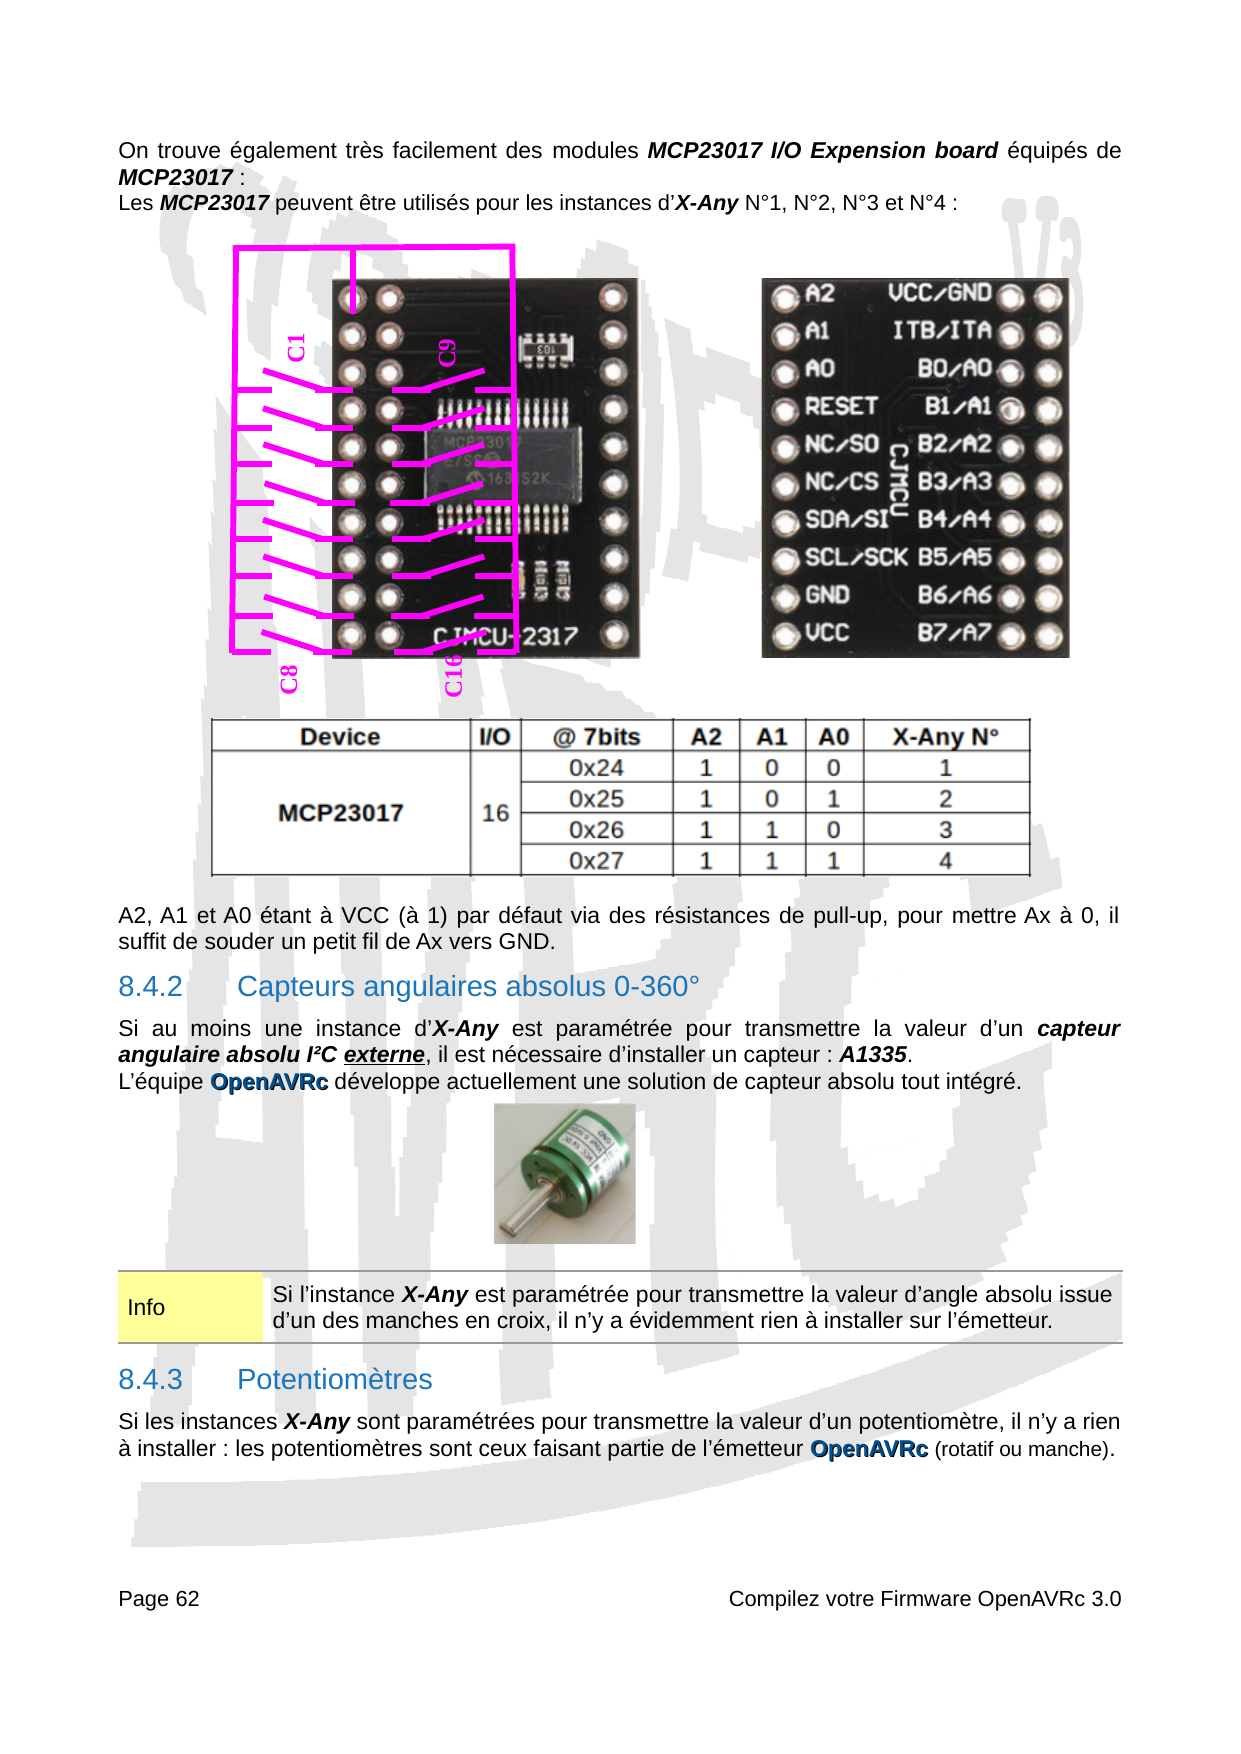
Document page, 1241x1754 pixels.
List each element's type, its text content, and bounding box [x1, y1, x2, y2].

text Les MCP23017 peuvent être utilisés pour les instances d’X-Any N°1, N°2, N°3 et N°4 : [118, 190, 1122, 215]
text Si au moins une instance d’X-Any est paramétrée pour transmettre la valeur d’un capteur angulaire absolu I²C externe, il est nécessaire d’installer un capteur : A1335. [118, 1015, 1122, 1068]
subtitle 8.4.3 Potentiomètres [118, 1362, 1122, 1396]
table_header Info [118, 1272, 263, 1342]
table_header Si l’instance X-Any est paramétrée pour transmettre la valeur d’angle absolu issue d’un des manches en croix, il n’y a évidemment rien à installer sur l’émetteur. [264, 1272, 1122, 1342]
picture [493, 1103, 636, 1244]
text Si les instances X-Any sont paramétrées pour transmettre la valeur d’un potentiomètre, il n’y a rien à installer : les potentiomètres sont ceux faisant partie de l’émetteur OpenAVRc (rotatif ou manche). [118, 1408, 1122, 1461]
text A2, A1 et A0 étant à VCC (à 1) par défaut via des résistances de pull-up, pour mettre Ax à 0, il suffit de souder un petit fil de Ax vers GND. [118, 902, 1122, 954]
picture [332, 278, 642, 659]
picture [761, 278, 1070, 658]
text L’équipe OpenAVRc développe actuellement une solution de capteur absolu tout intégré. [118, 1068, 1122, 1094]
picture [210, 718, 1032, 877]
subtitle 8.4.2 Capteurs angulaires absolus 0-360° [118, 969, 1122, 1002]
text On trouve également très facilement des modules MCP23017 I/O Expension board équipés de MCP23017 : [118, 137, 1122, 190]
